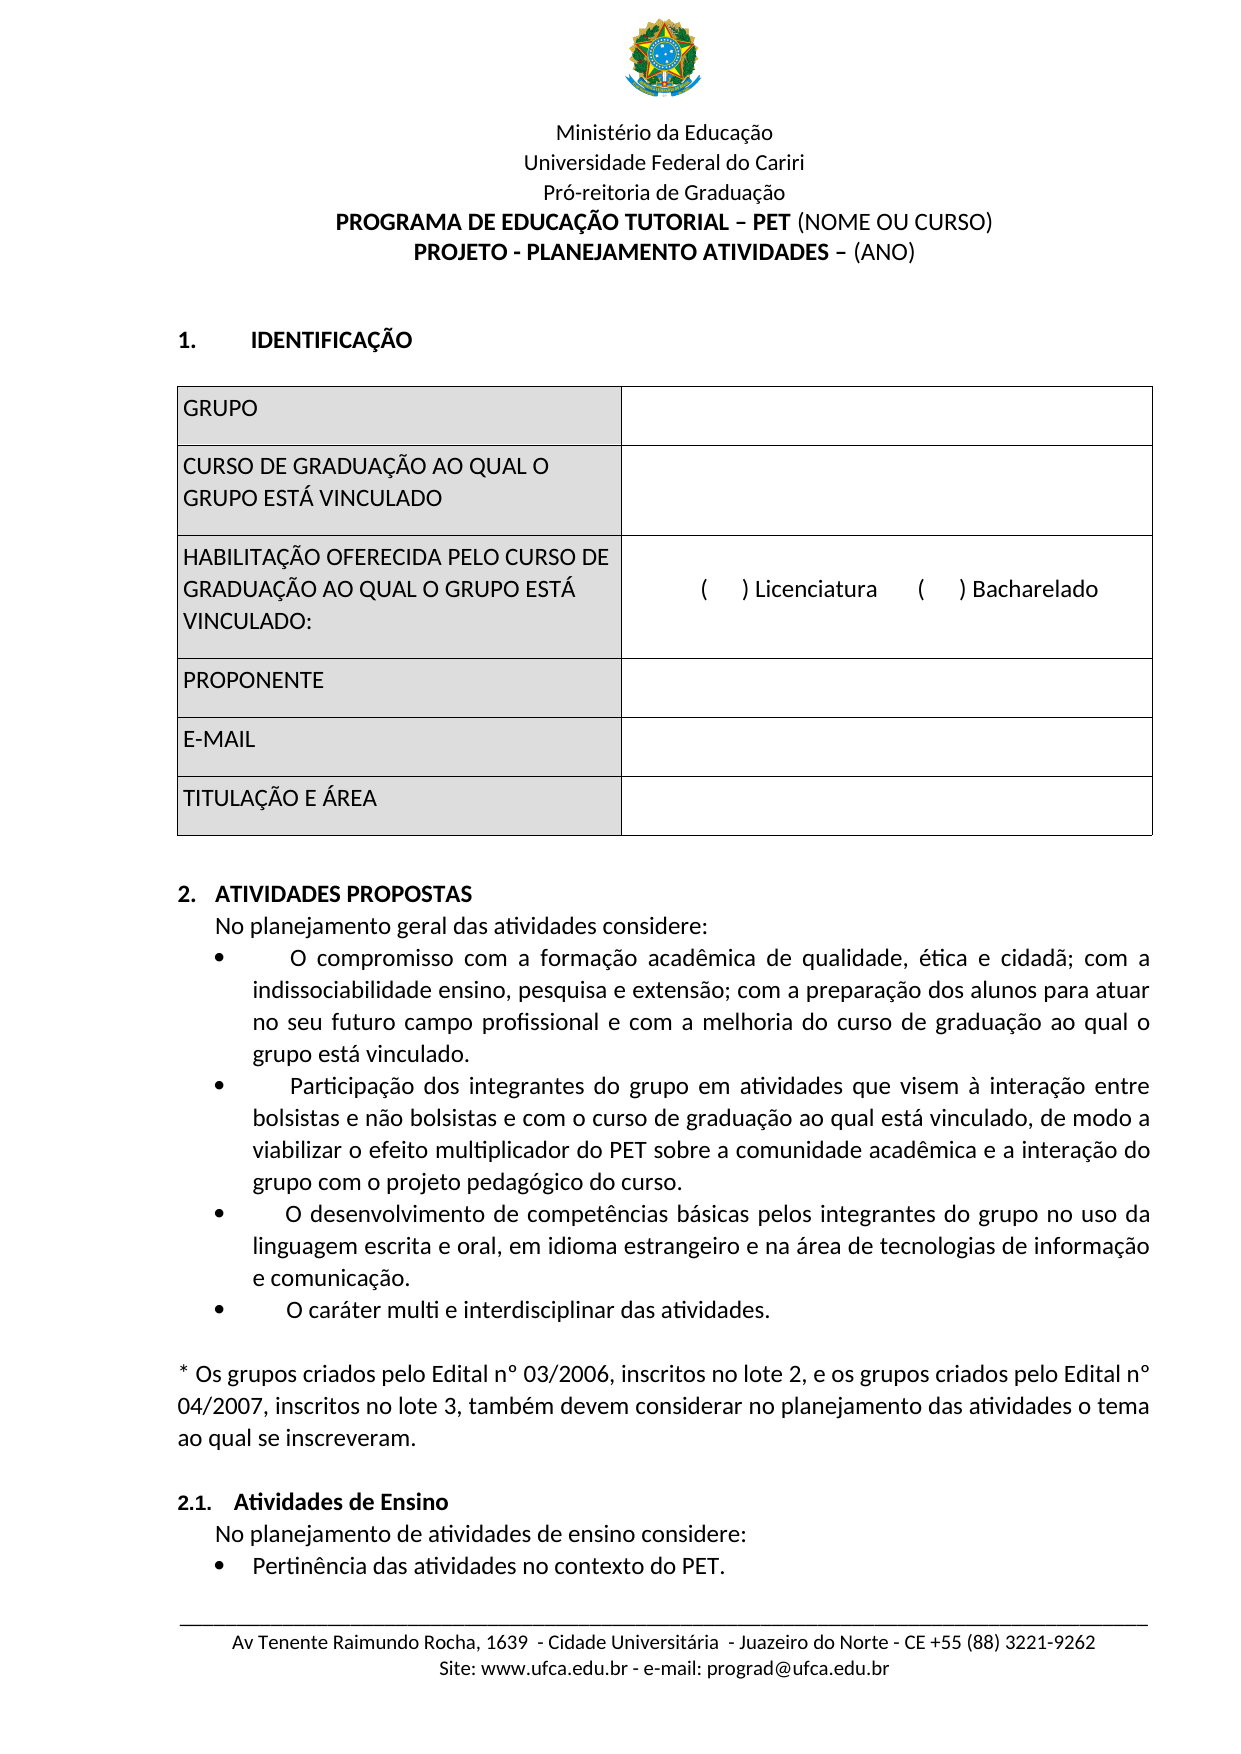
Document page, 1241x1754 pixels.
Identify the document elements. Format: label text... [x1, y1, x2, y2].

table_cell [622, 659, 1152, 717]
table_cell TITULAÇÃO E ÁREA [178, 777, 621, 835]
table_cell [622, 777, 1152, 835]
list Pertinência das atividades no contexto do PET. [215, 1550, 1152, 1580]
table_cell [622, 718, 1152, 776]
table_header GRUPO [178, 387, 621, 444]
picture [657, 38, 707, 100]
table_cell HABILITAÇÃO OFERECIDA PELO CURSO DE GRADUAÇÃO AO QUAL O GRUPO ESTÁ VINCULADO: [178, 536, 621, 658]
text No planejamento geral das atividades considere: [177, 910, 1152, 941]
list O desenvolvimento de competências básicas pelos integrantes do grupo no uso da linguagem escrita e oral, em idioma estrangeiro e na área de tecnologias de informação e comunicação. [215, 1198, 1152, 1293]
table_cell E-MAIL [178, 718, 621, 776]
list ATIVIDADES PROPOSTAS [177, 878, 1152, 909]
list O caráter multi e interdisciplinar das atividades. [215, 1294, 1152, 1324]
table_header [622, 387, 1152, 444]
table_cell CURSO DE GRADUAÇÃO AO QUAL O GRUPO ESTÁ VINCULADO [178, 446, 621, 535]
text PROGRAMA DE EDUCAÇÃO TUTORIAL – PET (NOME OU CURSO) [177, 206, 1152, 237]
table_cell [622, 446, 1152, 535]
table_cell ( ) Licenciatura ( ) Bacharelado [622, 536, 1152, 658]
text * Os grupos criados pelo Edital nº 03/2006, inscritos no lote 2, e os grupos criados pelo Edital nº 04/2007, inscritos no lote 3, também devem considerar no planejamento das atividades o tema ao qual se inscreveram. [177, 1358, 1152, 1452]
list O compromisso com a formação acadêmica de qualidade, ética e cidadã; com a indissociabilidade ensino, pesquisa e extensão; com a preparação dos alunos para atuar no seu futuro campo profissional e com a melhoria do curso de graduação ao qual o grupo está vinculado. [215, 942, 1152, 1069]
list Atividades de Ensino [177, 1486, 1152, 1516]
text PROJETO - PLANEJAMENTO ATIVIDADES – (ANO) [177, 237, 1152, 266]
list Participação dos integrantes do grupo em atividades que visem à interação entre bolsistas e não bolsistas e com o curso de graduação ao qual está vinculado, de modo a viabilizar o efeito multiplicador do PET sobre a comunidade acadêmica e a interação do grupo com o projeto pedagógico do curso. [215, 1070, 1152, 1197]
table_cell PROPONENTE [178, 659, 621, 717]
text No planejamento de atividades de ensino considere: [177, 1518, 1152, 1548]
list IDENTIFICAÇÃO [177, 324, 1152, 355]
